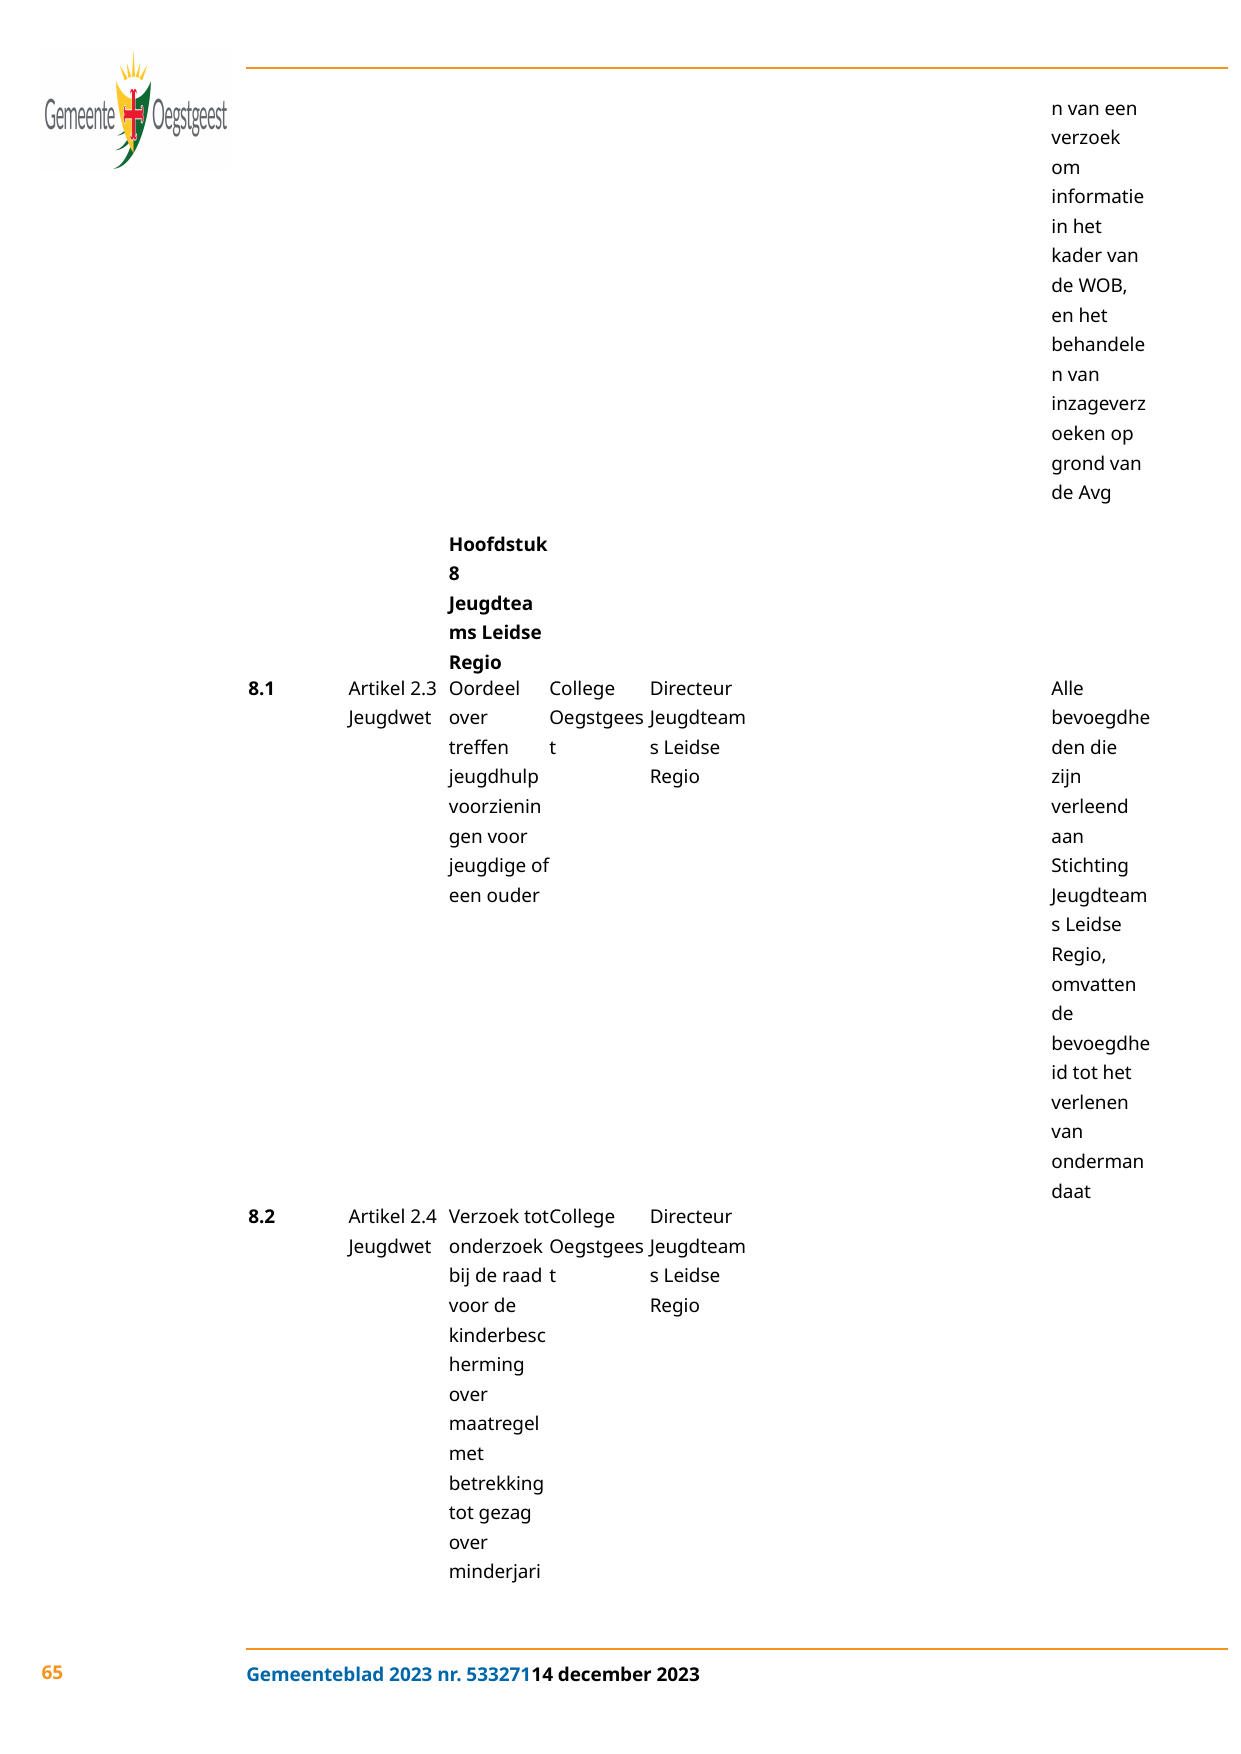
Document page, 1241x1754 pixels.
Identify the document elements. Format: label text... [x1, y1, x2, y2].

table_cell [951, 675, 1051, 1203]
table_cell [248, 531, 348, 675]
table_cell Directeur Jeugdteams Leidse Regio [650, 1204, 750, 1584]
table_cell Artikel 2.3 Jeugdwet [348, 675, 449, 1203]
table_cell [449, 505, 549, 531]
table_cell [248, 505, 348, 531]
table_cell Directeur Jeugdteams Leidse Regio [650, 675, 750, 1203]
table_cell [1051, 531, 1152, 675]
table_cell [1051, 505, 1152, 531]
picture [41, 47, 231, 172]
table_cell 8.1 [248, 675, 348, 1203]
table_cell [850, 505, 951, 531]
table_cell [850, 531, 951, 675]
table_cell [951, 531, 1051, 675]
table_cell Alle bevoegdheden die zijn verleend aan Stichting Jeugdteams Leidse Regio, omvatten de bevoegdheid tot het verlenen van ondermandaat [1051, 675, 1152, 1203]
table_cell [549, 531, 649, 675]
table_cell [650, 531, 750, 675]
table_cell Artikel 2.4 Jeugdwet [348, 1204, 449, 1584]
table_cell [348, 531, 449, 675]
table_cell Hoofdstuk 8 Jeugdteams Leidse Regio [449, 531, 549, 675]
table_cell College Oegstgeest [549, 675, 649, 1203]
table_cell [750, 675, 850, 1203]
table_cell [449, 95, 549, 505]
table_cell [750, 531, 850, 675]
table_cell n van een verzoek om informatie in het kader van de WOB, en het behandelen van inzageverzoeken op grond van de Avg [1051, 95, 1152, 505]
table_cell [650, 95, 750, 505]
table_cell [1051, 1204, 1152, 1584]
table_cell [348, 95, 449, 505]
table_cell [850, 675, 951, 1203]
table_cell [549, 95, 649, 505]
table_cell [549, 505, 649, 531]
table_cell [951, 505, 1051, 531]
table_cell [850, 1204, 951, 1584]
table_cell [750, 505, 850, 531]
table_cell Verzoek tot onderzoek bij de raad voor de kinderbescherming over maatregel met betrekking tot gezag over minderjari [449, 1204, 549, 1584]
table_cell [850, 95, 951, 505]
table_cell 8.2 [248, 1204, 348, 1584]
table_cell [951, 95, 1051, 505]
table_cell [750, 1204, 850, 1584]
table_cell College Oegstgeest [549, 1204, 649, 1584]
table_cell [650, 505, 750, 531]
table_cell [750, 95, 850, 505]
table_cell [248, 95, 348, 505]
table_cell [348, 505, 449, 531]
table_cell [951, 1204, 1051, 1584]
table_cell Oordeel over treffen jeugdhulp voorzieningen voor jeugdige of een ouder [449, 675, 549, 1203]
